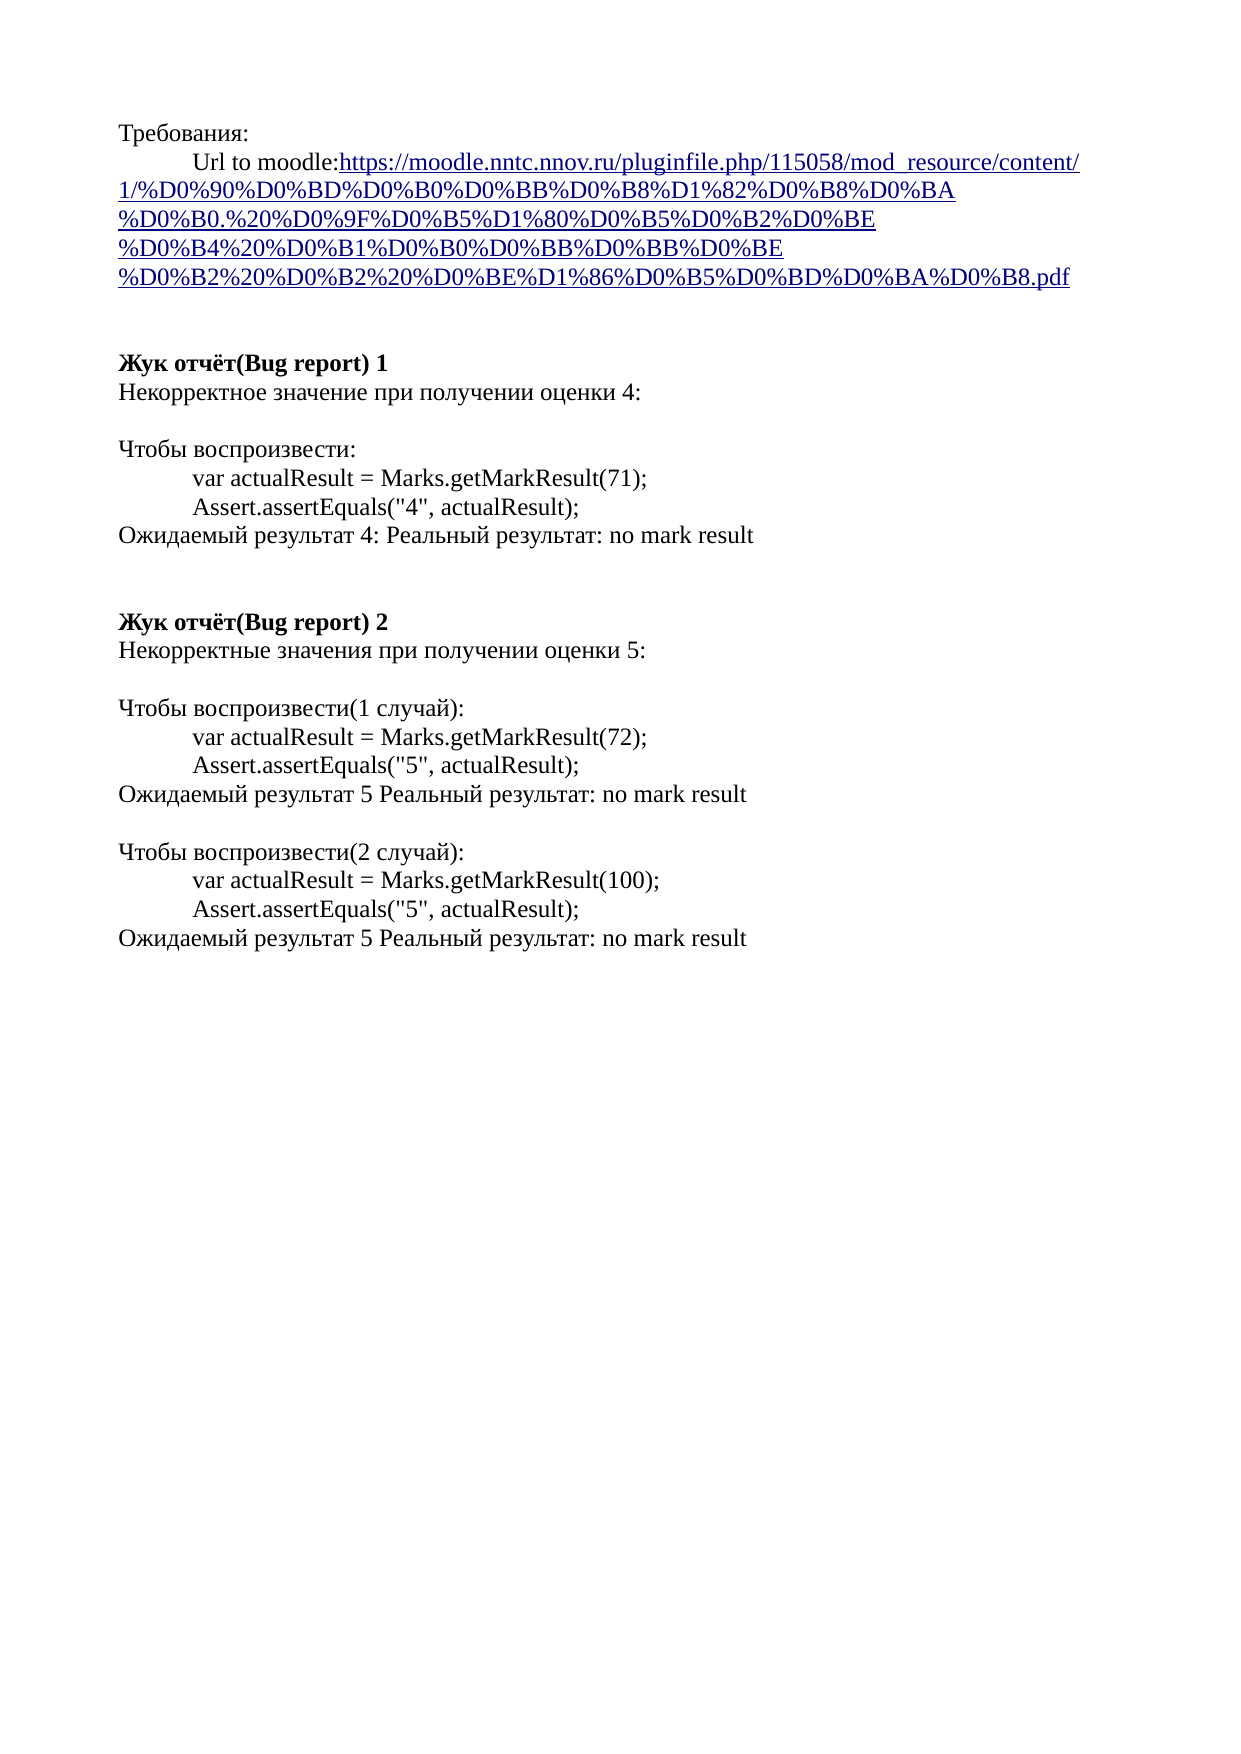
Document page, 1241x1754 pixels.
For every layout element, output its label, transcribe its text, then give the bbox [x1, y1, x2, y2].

text Ожидаемый результат 5 Реальный результат: no mark result [118, 923, 1122, 952]
text Некорректное значение при получении оценки 4: [118, 377, 1122, 406]
text Assert.assertEquals("4", actualResult); [118, 492, 1122, 521]
text Url to moodle:https://moodle.nntc.nnov.ru/pluginfile.php/115058/mod_resource/content/1/%D0%90%D0%BD%D0%B0%D0%BB%D0%B8%D1%82%D0%B8%D0%BA%D0%B0.%20%D0%9F%D0%B5%D1%80%D0%B5%D0%B2%D0%BE%D0%B4%20%D0%B1%D0%B0%D0%BB%D0%BB%D0%BE%D0%B2%20%D0%B2%20%D0%BE%D1%86%D0%B5%D0%BD%D0%BA%D0%B8.pdf [118, 147, 1122, 291]
text var actualResult = Marks.getMarkResult(71); [118, 463, 1122, 492]
text Ожидаемый результат 4: Реальный результат: no mark result [118, 521, 1122, 549]
text Требования: [118, 118, 1122, 147]
text Жук отчёт(Bug report) 2 [118, 607, 1122, 636]
text Некорректные значения при получении оценки 5: [118, 636, 1122, 664]
text var actualResult = Marks.getMarkResult(72); [118, 722, 1122, 751]
text Assert.assertEquals("5", actualResult); [118, 894, 1122, 923]
text Ожидаемый результат 5 Реальный результат: no mark result [118, 779, 1122, 808]
text Assert.assertEquals("5", actualResult); [118, 751, 1122, 779]
text Жук отчёт(Bug report) 1 [118, 348, 1122, 377]
text Чтобы воспроизвести(2 случай): [118, 837, 1122, 866]
text var actualResult = Marks.getMarkResult(100); [118, 866, 1122, 894]
text Чтобы воспроизвести: [118, 434, 1122, 463]
text Чтобы воспроизвести(1 случай): [118, 693, 1122, 722]
